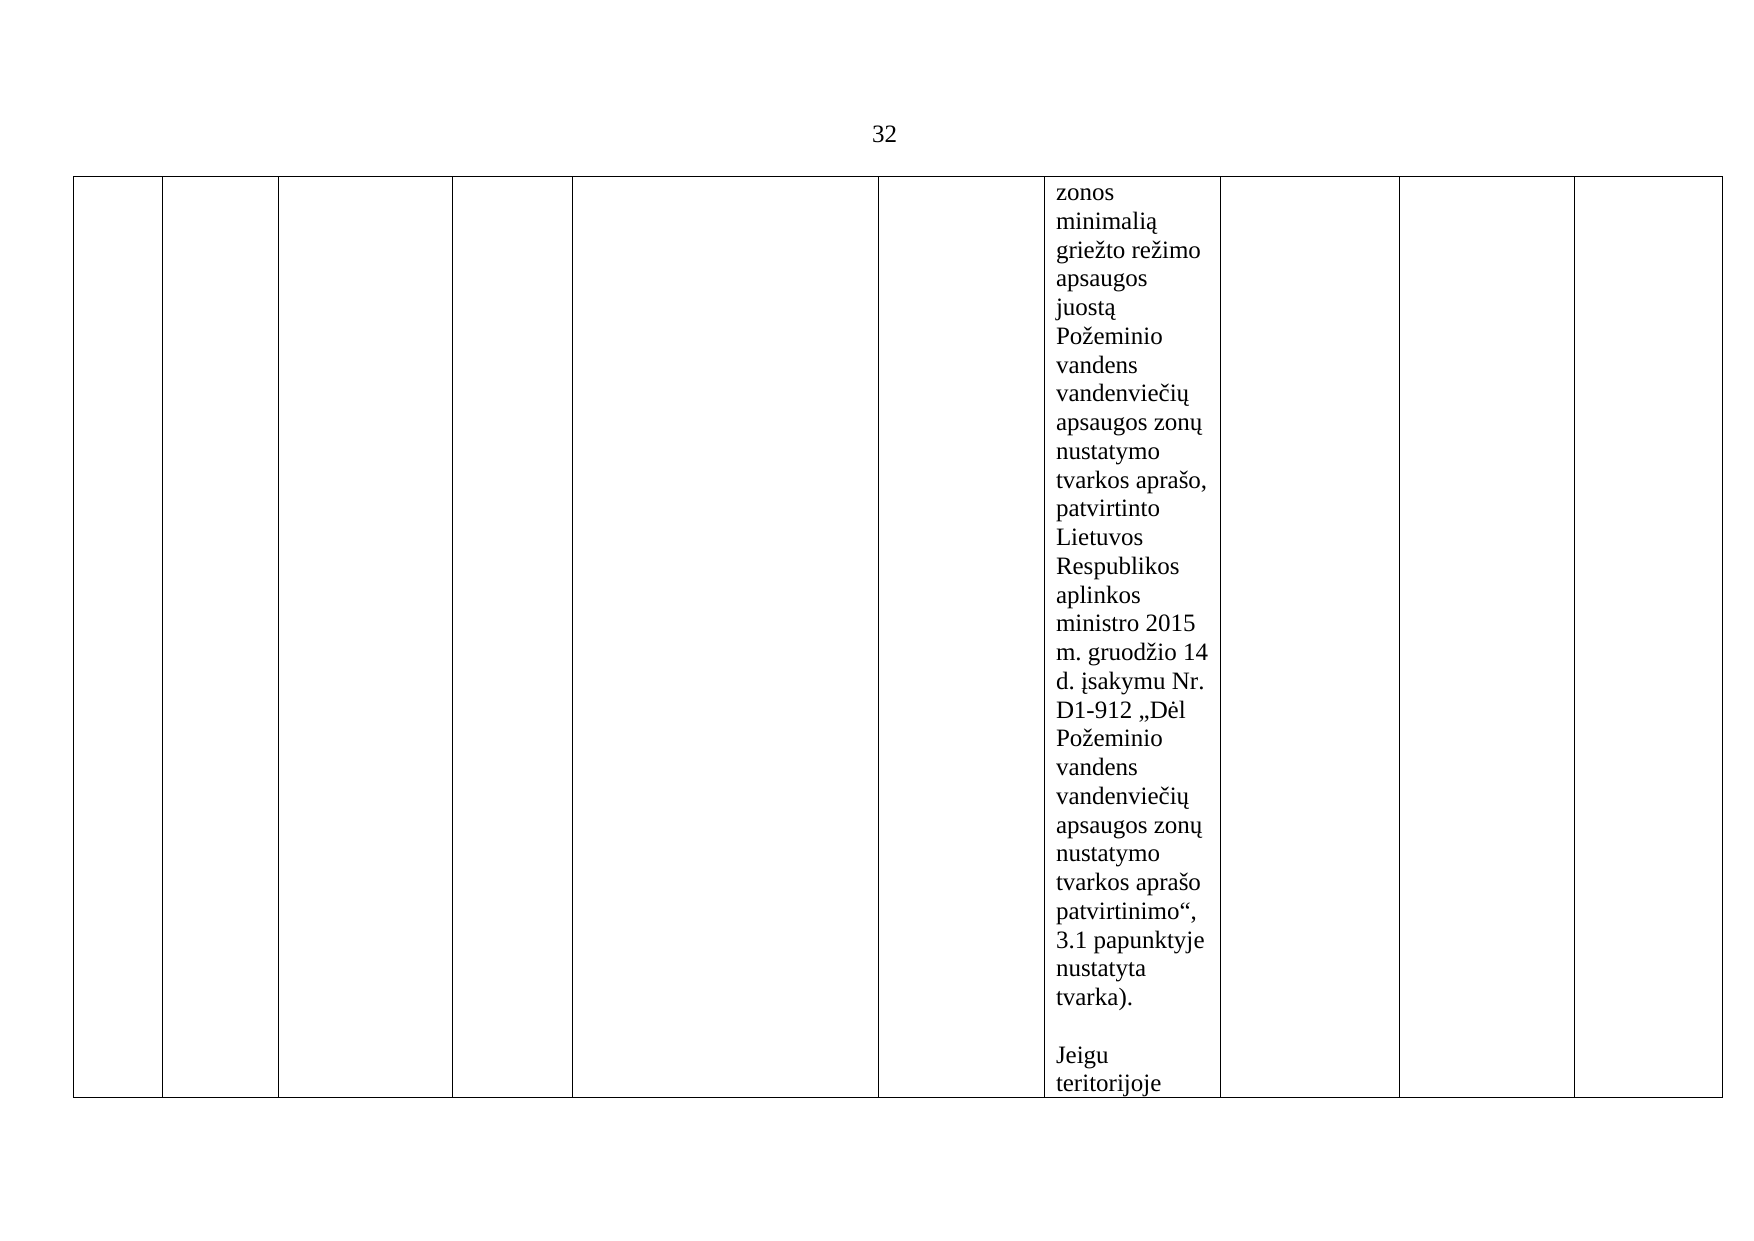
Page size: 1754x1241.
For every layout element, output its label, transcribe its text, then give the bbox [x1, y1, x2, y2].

table_cell [163, 177, 278, 1097]
table_cell zonos minimalią griežto režimo apsaugos juostą Požeminio vandens vandenviečių apsaugos zonų nustatymo tvarkos aprašo, patvirtinto Lietuvos Respublikos aplinkos ministro 2015 m. gruodžio 14 d. įsakymu Nr. D1-912 „Dėl Požeminio vandens vandenviečių apsaugos zonų nustatymo tvarkos aprašo patvirtinimo“, 3.1 papunktyje nustatyta tvarka). Jeigu teritorijoje [1045, 177, 1220, 1097]
table_cell [573, 177, 878, 1097]
table_cell [1723, 176, 1728, 1097]
table_cell [453, 177, 572, 1097]
table_cell [74, 177, 162, 1097]
table_cell [279, 177, 452, 1097]
table_cell [1575, 177, 1722, 1097]
table_cell [1400, 177, 1574, 1097]
table_cell [1221, 177, 1399, 1097]
table_cell [879, 177, 1044, 1097]
